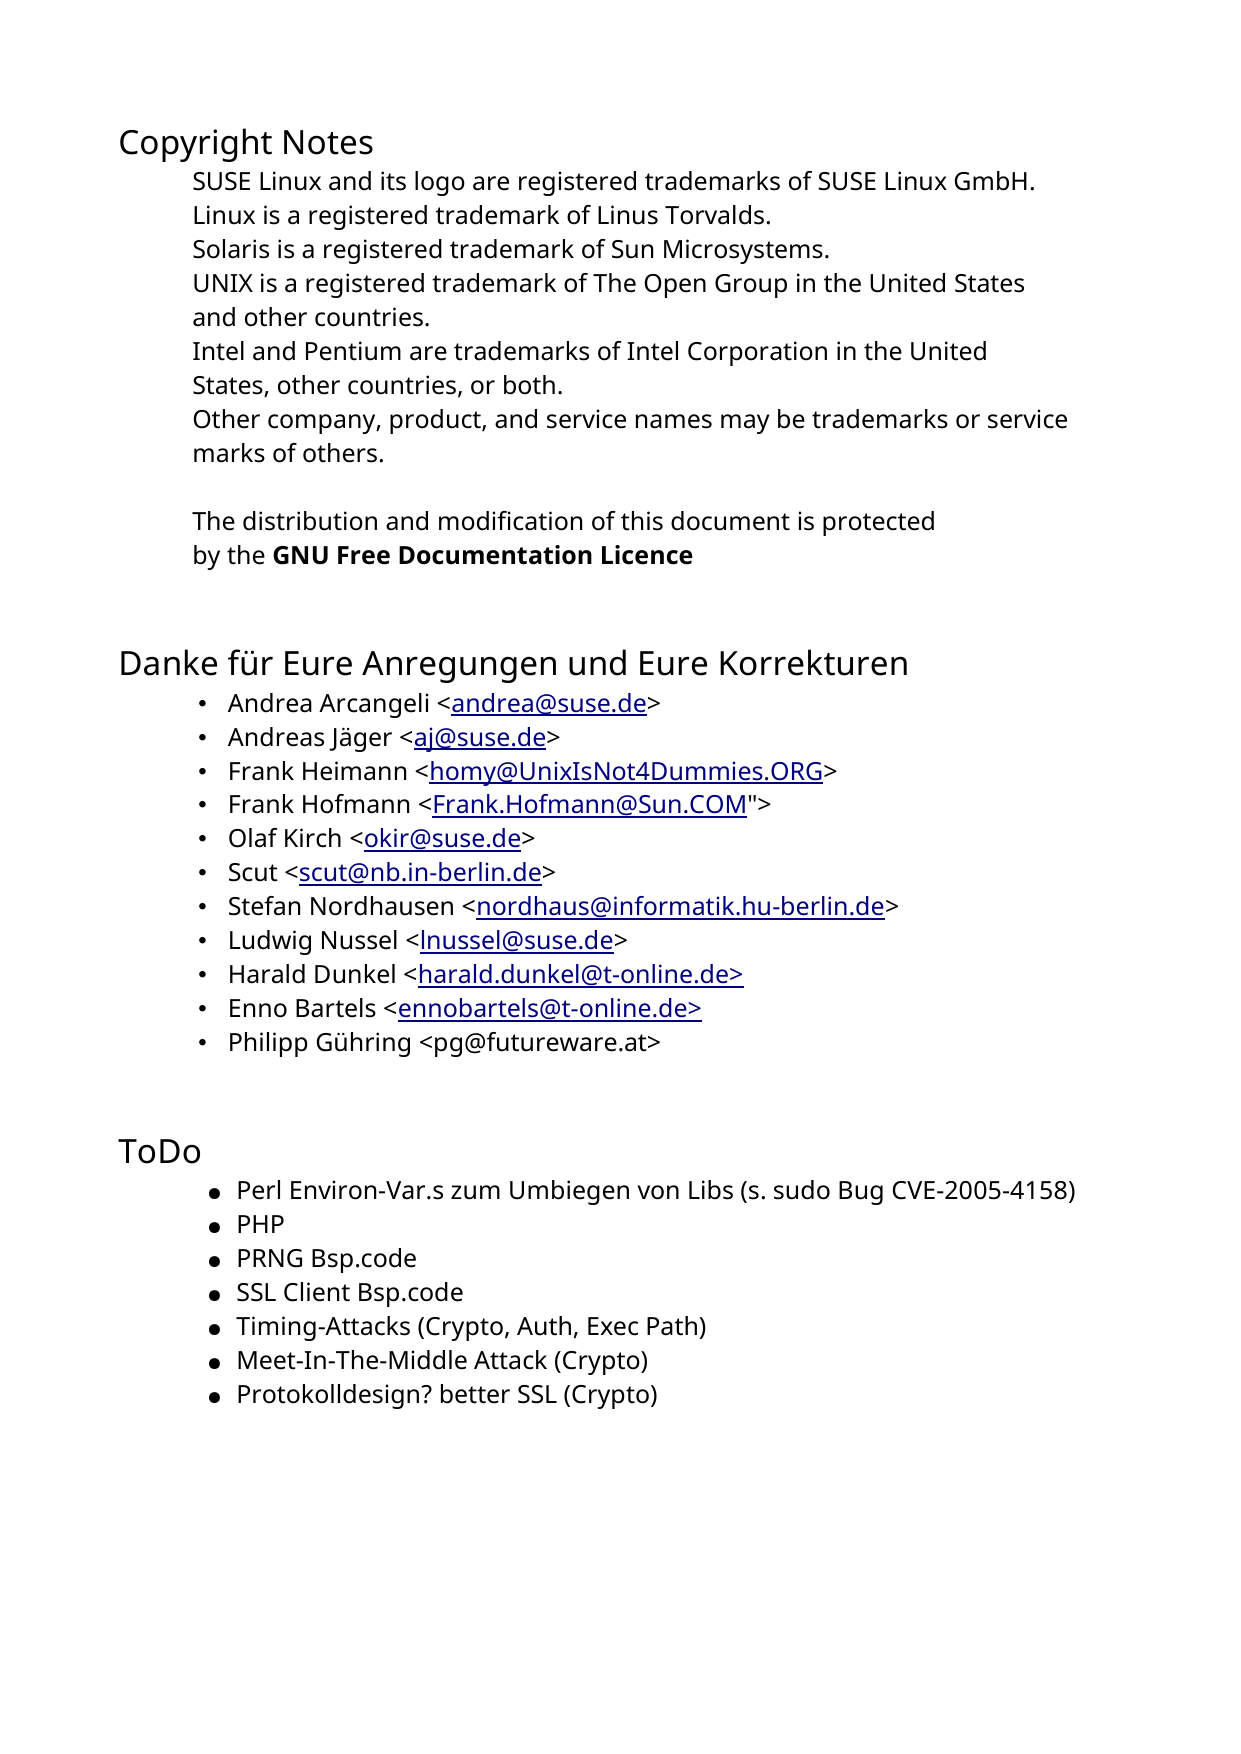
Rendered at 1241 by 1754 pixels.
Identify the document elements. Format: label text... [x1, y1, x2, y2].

list Harald Dunkel <harald.dunkel@t-online.de> [198, 957, 1173, 991]
list Protokolldesign? better SSL (Crypto) [207, 1377, 1173, 1411]
list Perl Environ-Var.s zum Umbiegen von Libs (s. sudo Bug CVE-2005-4158) [207, 1173, 1173, 1207]
text by the GNU Free Documentation Licence [118, 538, 1173, 572]
text ToDo [118, 1127, 1173, 1173]
text and other countries. [118, 300, 1173, 334]
list Frank Heimann <homy@UnixIsNot4Dummies.ORG> [198, 753, 1173, 787]
text Danke für Eure Anregungen und Eure Korrekturen [118, 639, 1173, 686]
text The distribution and modification of this document is protected [118, 504, 1173, 538]
list PRNG Bsp.code [207, 1241, 1173, 1275]
text UNIX is a registered trademark of The Open Group in the United States [118, 266, 1173, 300]
text marks of others. [118, 436, 1173, 470]
list SSL Client Bsp.code [207, 1275, 1173, 1309]
text Other company, product, and service names may be trademarks or service [118, 402, 1173, 436]
text Intel and Pentium are trademarks of Intel Corporation in the United [118, 334, 1173, 368]
text Copyright Notes [118, 118, 1173, 164]
text Linux is a registered trademark of Linus Torvalds. [118, 198, 1173, 232]
list Scut <scut@nb.in-berlin.de> [198, 855, 1173, 889]
list Olaf Kirch <okir@suse.de> [198, 821, 1173, 855]
list Andreas Jäger <aj@suse.de> [198, 719, 1173, 753]
list Philipp Gühring <pg@futureware.at> [198, 1025, 1173, 1059]
list Enno Bartels <ennobartels@t-online.de> [198, 991, 1173, 1025]
list Timing-Attacks (Crypto, Auth, Exec Path) [207, 1309, 1173, 1343]
list Andrea Arcangeli <andrea@suse.de> [198, 686, 1173, 719]
text SUSE Linux and its logo are registered trademarks of SUSE Linux GmbH. [118, 164, 1173, 198]
list Frank Hofmann <Frank.Hofmann@Sun.COM"> [198, 787, 1173, 821]
list Ludwig Nussel <lnussel@suse.de> [198, 923, 1173, 957]
list PHP [207, 1207, 1173, 1241]
list Stefan Nordhausen <nordhaus@informatik.hu-berlin.de> [198, 889, 1173, 923]
text Solaris is a registered trademark of Sun Microsystems. [118, 232, 1173, 266]
text States, other countries, or both. [118, 368, 1173, 402]
list Meet-In-The-Middle Attack (Crypto) [207, 1343, 1173, 1377]
